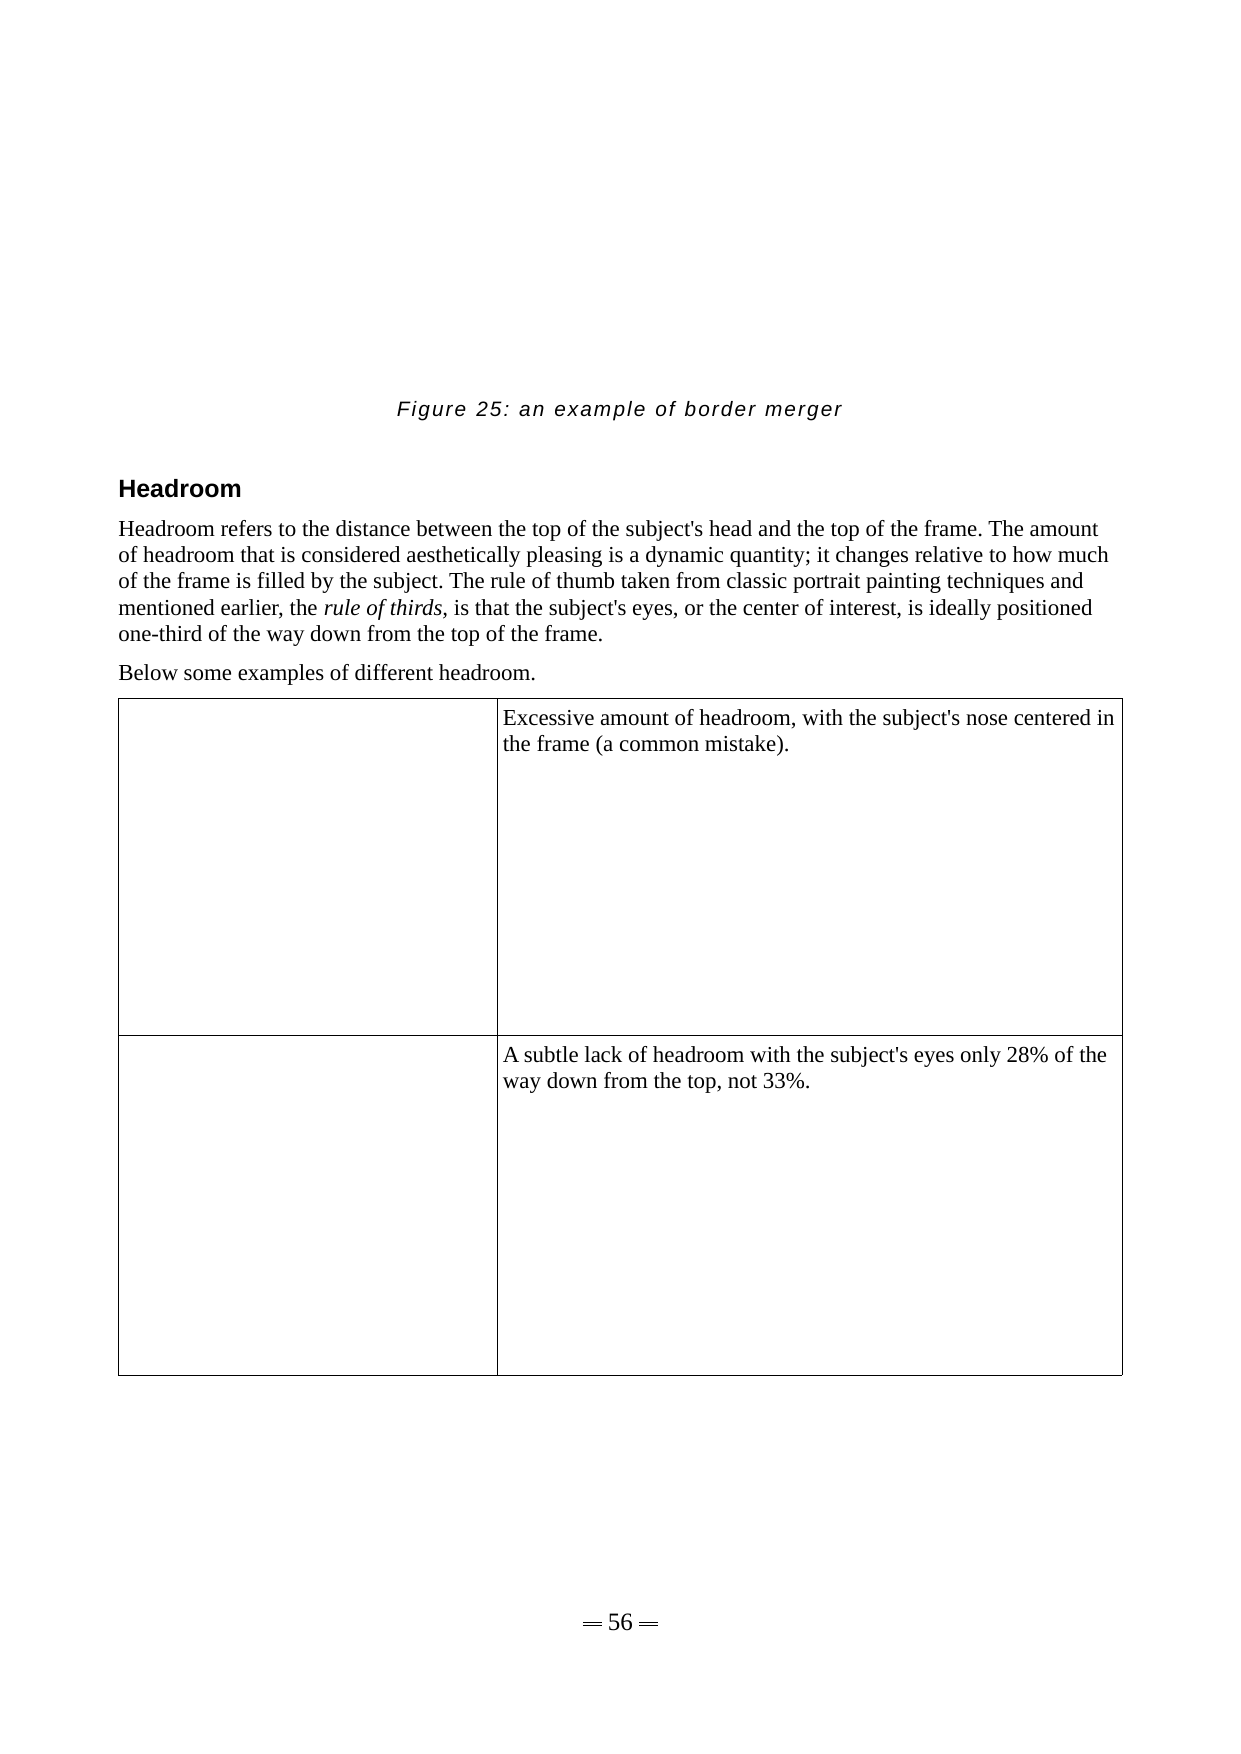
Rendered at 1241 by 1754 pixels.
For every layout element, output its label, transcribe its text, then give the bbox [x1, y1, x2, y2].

text Figure 25: an example of border merger [374, 130, 866, 421]
table_cell [119, 1036, 497, 1375]
table_header [119, 699, 497, 1035]
text Headroom refers to the distance between the top of the subject's head and the top of the frame. The amount of headroom that is considered aesthetically pleasing is a dynamic quantity; it changes relative to how much of the frame is filled by the subject. The rule of thumb taken from classic portrait painting techniques and mentioned earlier, the rule of thirds, is that the subject's eyes, or the center of interest, is ideally positioned one-third of the way down from the top of the frame. [118, 515, 1122, 647]
table_cell A subtle lack of headroom with the subject's eyes only 28% of the way down from the top, not 33%. [498, 1036, 1122, 1375]
subtitle Headroom [118, 118, 1122, 503]
text Below some examples of different headroom. [118, 659, 1122, 686]
table_header Excessive amount of headroom, with the subject's nose centered in the frame (a common mistake). [498, 699, 1122, 1035]
